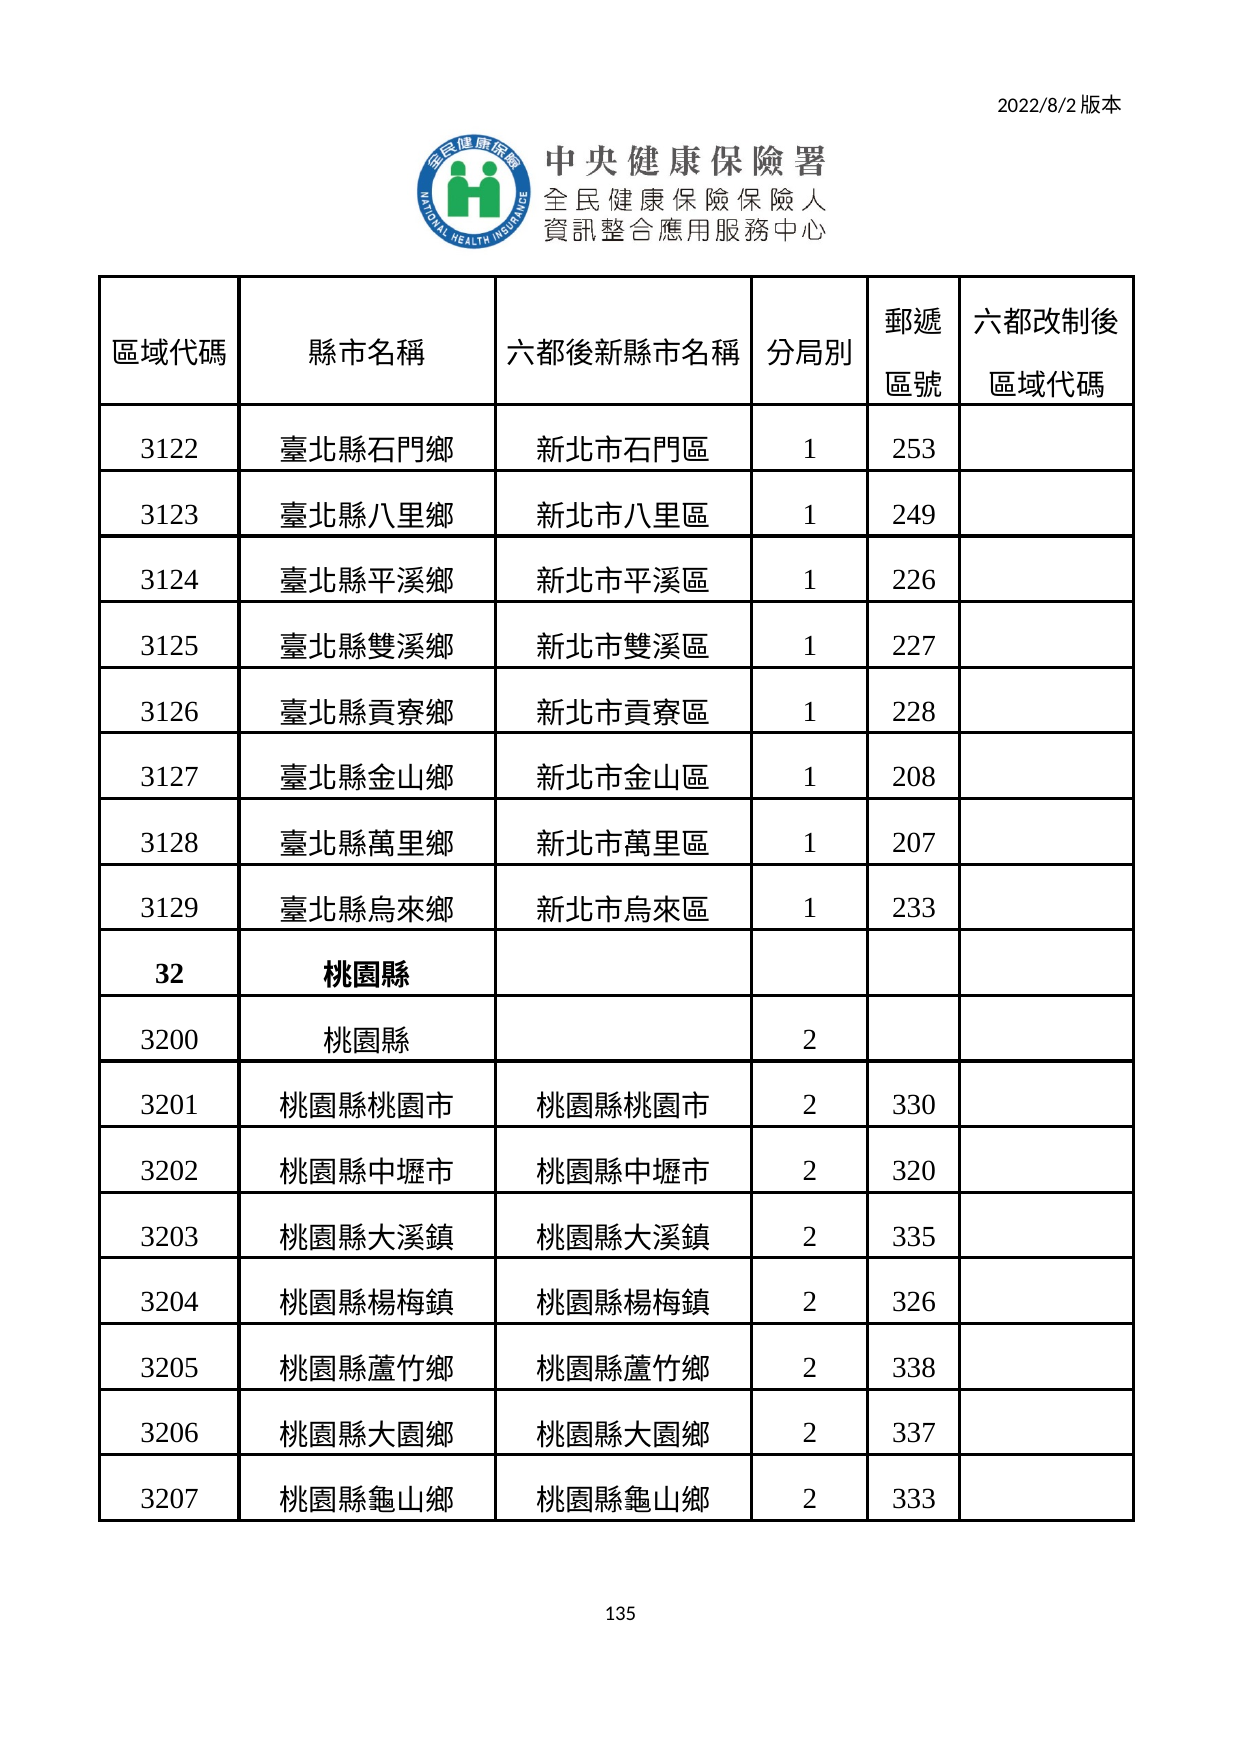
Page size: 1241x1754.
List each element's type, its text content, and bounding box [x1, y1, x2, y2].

table_cell 新北市貢寮區 [497, 669, 750, 731]
table_cell 333 [869, 1456, 958, 1519]
table_cell 3204 [101, 1259, 237, 1322]
table_cell 3200 [101, 997, 237, 1059]
table_cell [961, 866, 1132, 928]
table_cell 253 [869, 406, 958, 469]
table_header 郵遞區號 [869, 278, 958, 403]
table_cell 臺北縣金山鄉 [241, 734, 494, 797]
table_cell 臺北縣萬里鄉 [241, 800, 494, 862]
table_cell 338 [869, 1325, 958, 1387]
table_cell 桃園縣大溪鎮 [241, 1194, 494, 1256]
table_cell 228 [869, 669, 958, 731]
table_cell 3203 [101, 1194, 237, 1256]
table_cell 227 [869, 603, 958, 666]
table_cell 桃園縣 [241, 997, 494, 1059]
table_cell 3201 [101, 1063, 237, 1125]
table_cell 1 [753, 800, 866, 862]
table_cell 桃園縣中壢市 [241, 1128, 494, 1191]
table_cell [961, 603, 1132, 666]
table_cell [961, 1391, 1132, 1453]
table_cell 3124 [101, 538, 237, 600]
table_cell 3123 [101, 472, 237, 534]
table_cell 233 [869, 866, 958, 928]
table_cell 桃園縣桃園市 [241, 1063, 494, 1125]
table_header 分局別 [753, 278, 866, 403]
table_cell 1 [753, 734, 866, 797]
table_cell [961, 538, 1132, 600]
table_cell 新北市萬里區 [497, 800, 750, 862]
table_cell 3202 [101, 1128, 237, 1191]
table_header 六都改制後區域代碼 [961, 278, 1132, 403]
table_header 縣市名稱 [241, 278, 494, 403]
table_cell [869, 931, 958, 994]
table_cell 3205 [101, 1325, 237, 1387]
table_header 區域代碼 [101, 278, 237, 403]
table_cell 臺北縣八里鄉 [241, 472, 494, 534]
table_cell 臺北縣平溪鄉 [241, 538, 494, 600]
table_cell 新北市八里區 [497, 472, 750, 534]
table_cell 1 [753, 603, 866, 666]
table_cell 臺北縣烏來鄉 [241, 866, 494, 928]
table_cell 326 [869, 1259, 958, 1322]
table_cell 桃園縣龜山鄉 [497, 1456, 750, 1519]
table_cell 335 [869, 1194, 958, 1256]
table_cell 桃園縣大溪鎮 [497, 1194, 750, 1256]
table_cell 337 [869, 1391, 958, 1453]
table_cell [961, 734, 1132, 797]
table_cell 330 [869, 1063, 958, 1125]
table_cell 桃園縣 [241, 931, 494, 994]
table_cell [961, 800, 1132, 862]
table_cell [961, 997, 1132, 1059]
table_cell 1 [753, 406, 866, 469]
table_cell 3129 [101, 866, 237, 928]
table_cell 新北市金山區 [497, 734, 750, 797]
table_cell 桃園縣大園鄉 [241, 1391, 494, 1453]
table_cell 2 [753, 1391, 866, 1453]
table_cell 新北市平溪區 [497, 538, 750, 600]
table_cell 1 [753, 472, 866, 534]
table_cell 2 [753, 1456, 866, 1519]
table_cell 320 [869, 1128, 958, 1191]
table_cell 2 [753, 1325, 866, 1387]
table_cell 2 [753, 1259, 866, 1322]
table_cell [961, 1259, 1132, 1322]
table_cell 3125 [101, 603, 237, 666]
table_cell [497, 997, 750, 1059]
table_cell [961, 1456, 1132, 1519]
table_cell 2 [753, 1063, 866, 1125]
table_header 六都後新縣市名稱 [497, 278, 750, 403]
table_cell 新北市烏來區 [497, 866, 750, 928]
table_cell 2 [753, 997, 866, 1059]
table_cell 桃園縣楊梅鎮 [497, 1259, 750, 1322]
table_cell 臺北縣石門鄉 [241, 406, 494, 469]
table_cell 桃園縣桃園市 [497, 1063, 750, 1125]
table_cell 2 [753, 1128, 866, 1191]
table_cell [961, 669, 1132, 731]
table_cell 桃園縣蘆竹鄉 [497, 1325, 750, 1387]
table_cell [753, 931, 866, 994]
table_cell 3207 [101, 1456, 237, 1519]
table_cell [869, 997, 958, 1059]
table_cell [961, 406, 1132, 469]
table_cell 226 [869, 538, 958, 600]
table_cell [961, 1325, 1132, 1387]
table_cell 桃園縣楊梅鎮 [241, 1259, 494, 1322]
table_cell 3128 [101, 800, 237, 862]
table_cell 桃園縣中壢市 [497, 1128, 750, 1191]
table_cell 桃園縣龜山鄉 [241, 1456, 494, 1519]
table_cell 臺北縣貢寮鄉 [241, 669, 494, 731]
table_cell 桃園縣大園鄉 [497, 1391, 750, 1453]
table_cell 249 [869, 472, 958, 534]
table_cell 桃園縣蘆竹鄉 [241, 1325, 494, 1387]
table_cell [961, 931, 1132, 994]
table_cell 32 [101, 931, 237, 994]
table_cell 臺北縣雙溪鄉 [241, 603, 494, 666]
table_cell 208 [869, 734, 958, 797]
table_cell 1 [753, 669, 866, 731]
table_cell [961, 472, 1132, 534]
table_cell 207 [869, 800, 958, 862]
table_cell 2 [753, 1194, 866, 1256]
table_cell [961, 1063, 1132, 1125]
table_cell 3122 [101, 406, 237, 469]
table_cell [497, 931, 750, 994]
table_cell [961, 1194, 1132, 1256]
table_cell 3127 [101, 734, 237, 797]
table_cell 1 [753, 866, 866, 928]
table_cell 3206 [101, 1391, 237, 1453]
table_cell 3126 [101, 669, 237, 731]
table_cell 1 [753, 538, 866, 600]
table_cell 新北市石門區 [497, 406, 750, 469]
table_cell [961, 1128, 1132, 1191]
table_cell 新北市雙溪區 [497, 603, 750, 666]
